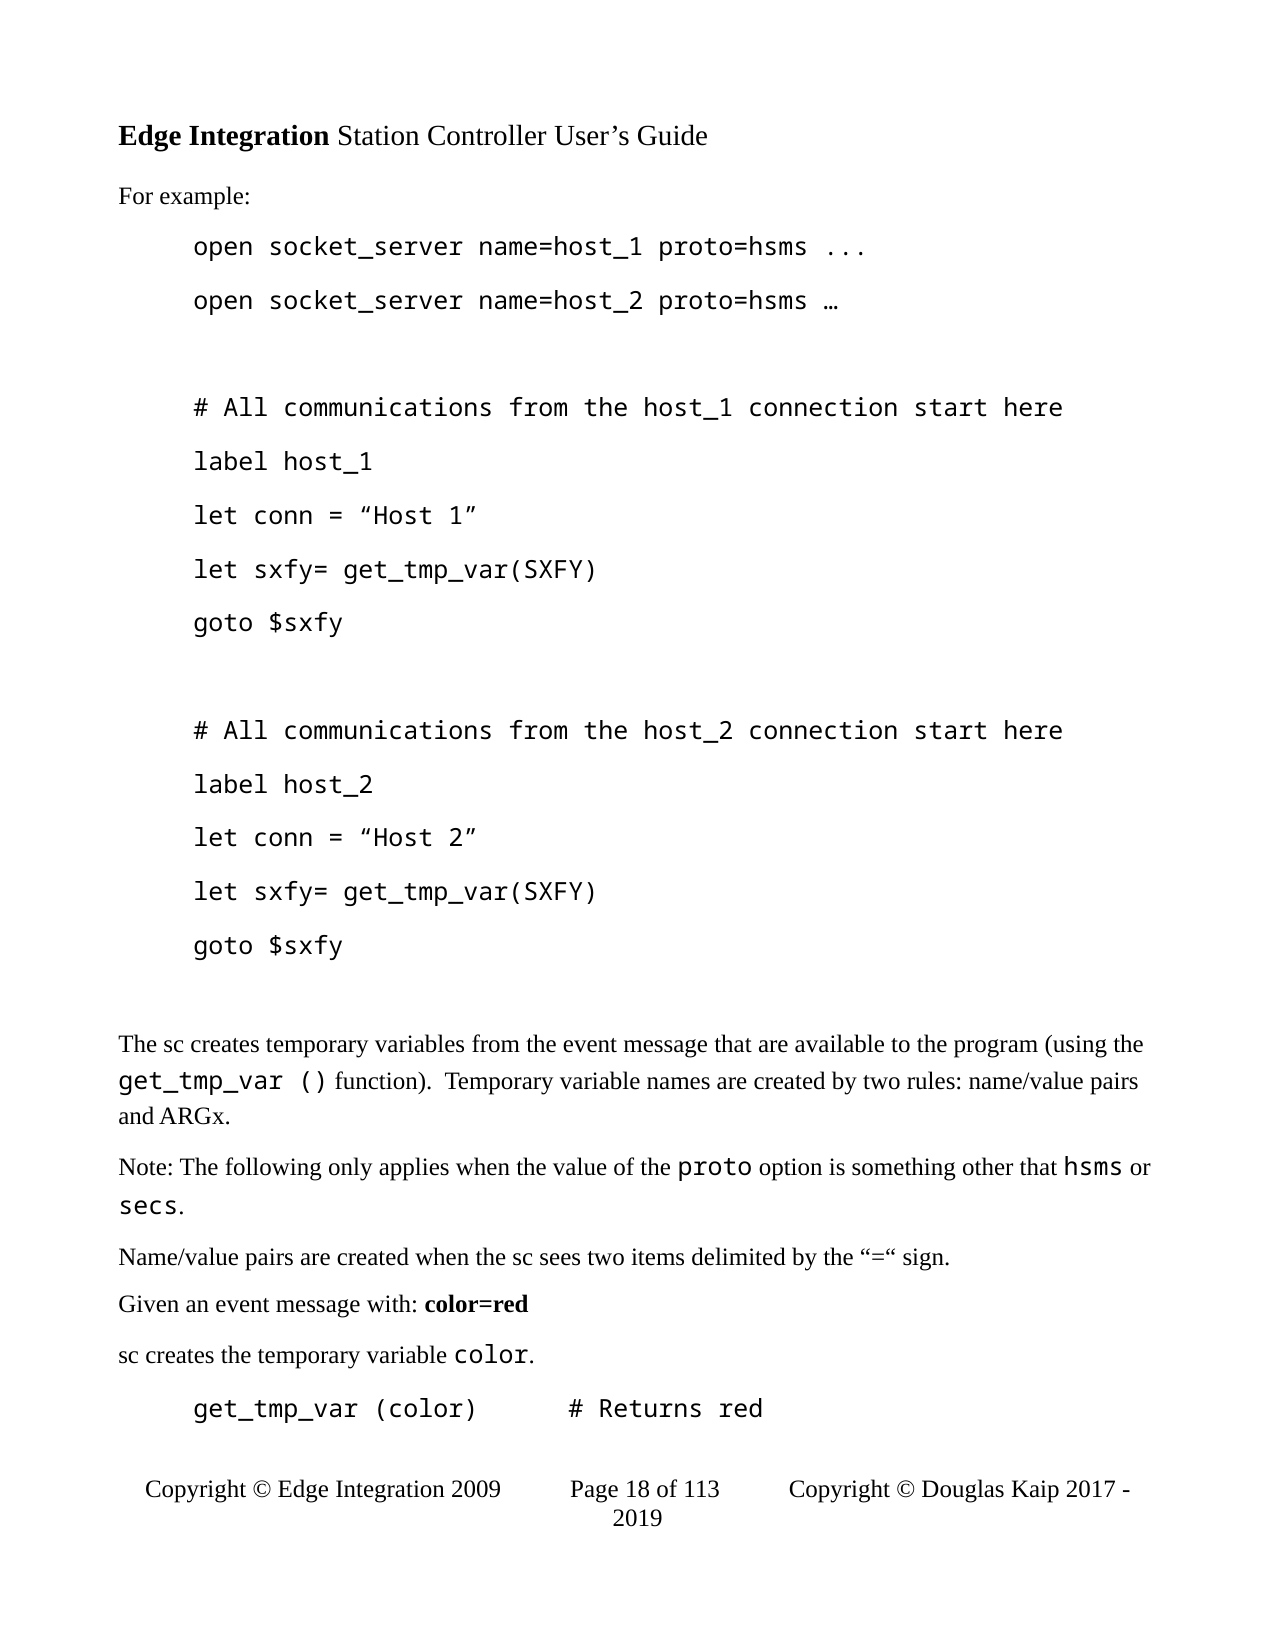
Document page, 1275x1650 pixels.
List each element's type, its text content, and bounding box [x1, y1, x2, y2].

text # All communications from the host_1 connection start here [193, 390, 1157, 424]
text Given an event message with: color=red [118, 1289, 1157, 1318]
text let sxfy= get_tmp_var(SXFY) [193, 551, 1157, 585]
text open socket_server name=host_1 proto=hsms ... [193, 229, 1157, 263]
text The sc creates temporary variables from the event message that are available to the program (using the get_tmp_var () function). Temporary variable names are created by two rules: name/value pairs and ARGx. [118, 1029, 1157, 1130]
text goto $sxfy [193, 927, 1157, 962]
text let conn = “Host 1” [193, 497, 1157, 532]
text label host_2 [193, 766, 1157, 800]
text For example: [118, 181, 1157, 210]
text Name/value pairs are created when the sc sees two items delimited by the “=“ sign. [118, 1242, 1157, 1270]
text let sxfy= get_tmp_var(SXFY) [193, 874, 1157, 908]
text get_tmp_var (color) # Returns red [193, 1391, 1157, 1424]
text open socket_server name=host_2 proto=hsms … [193, 282, 1157, 317]
text sc creates the temporary variable color. [118, 1337, 1157, 1371]
text Note: The following only applies when the value of the proto option is something other that hsms or secs. [118, 1149, 1157, 1222]
text label host_1 [193, 444, 1157, 478]
text # All communications from the host_2 connection start here [193, 712, 1157, 747]
text let conn = “Host 2” [193, 820, 1157, 854]
text goto $sxfy [193, 605, 1157, 639]
